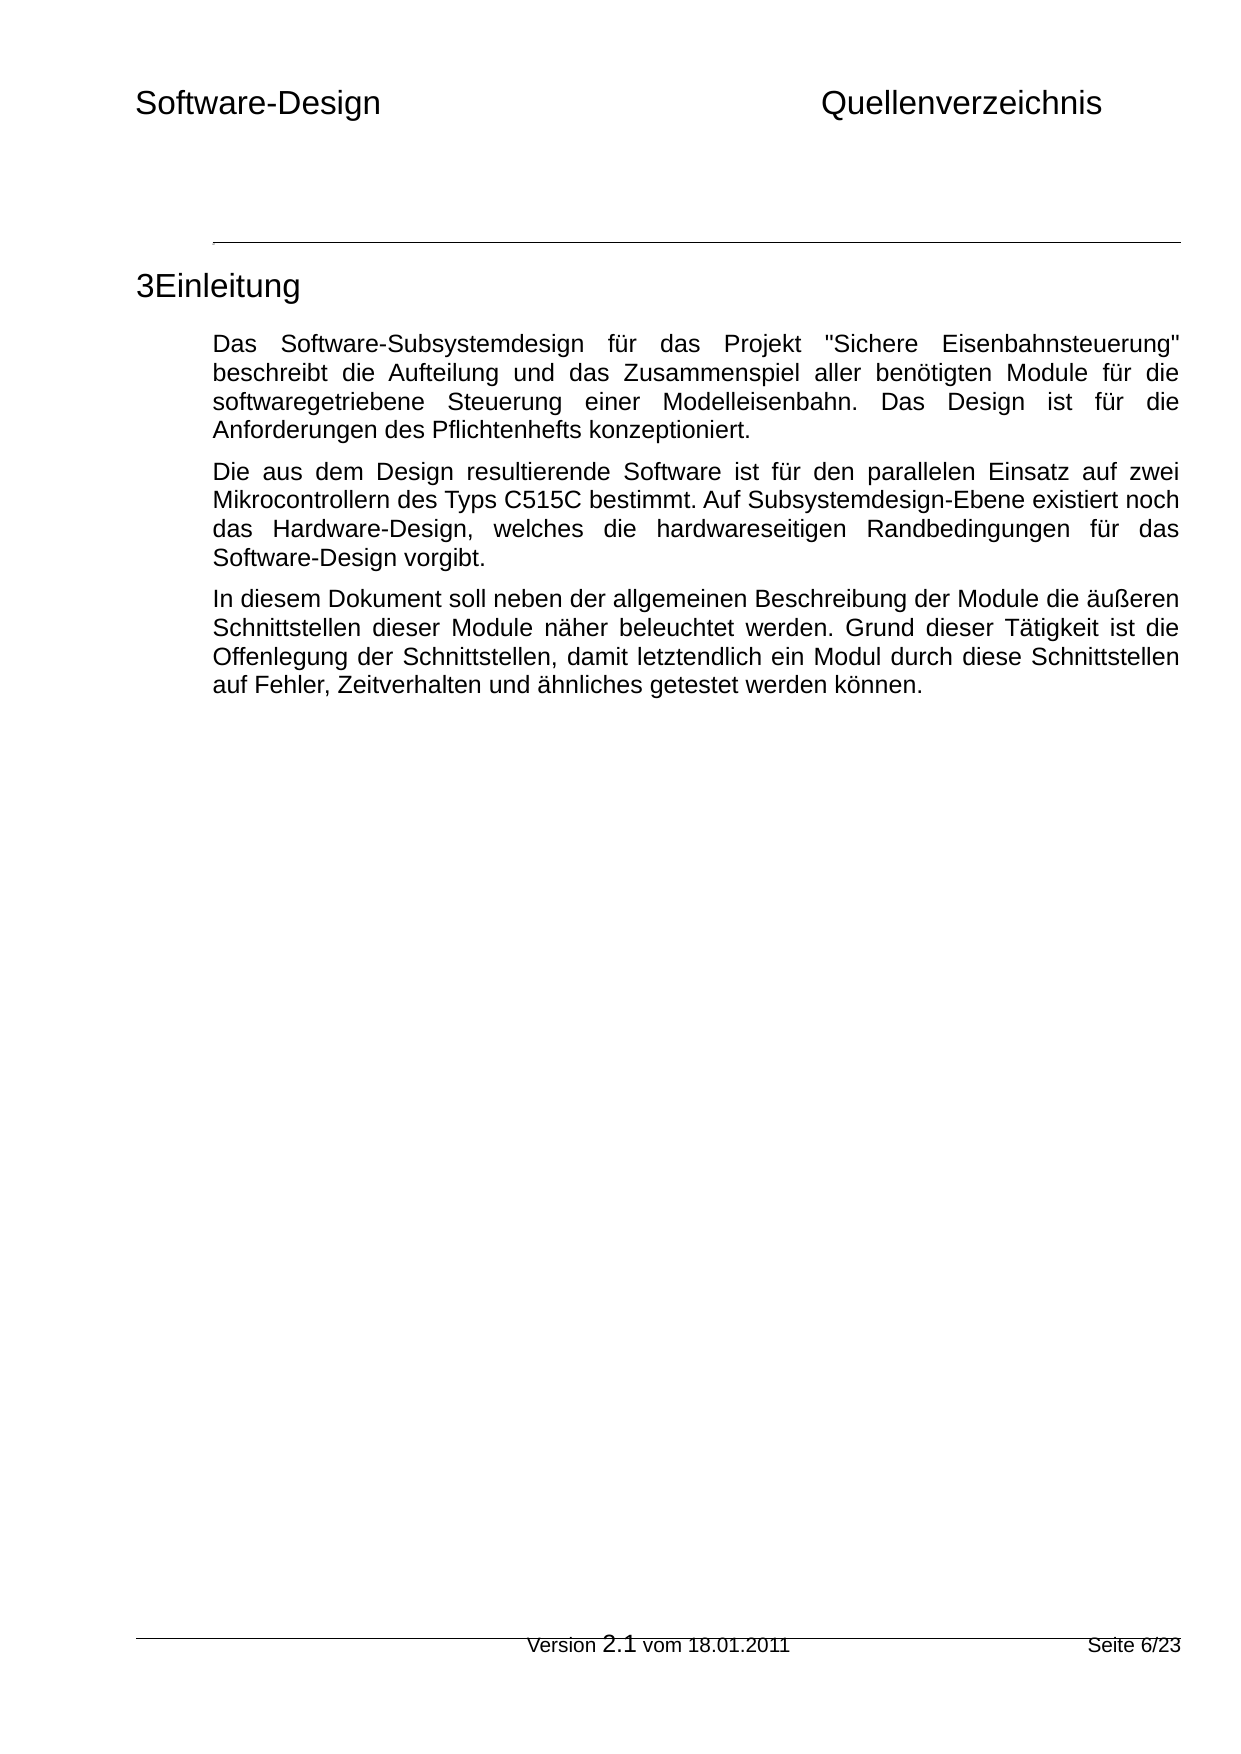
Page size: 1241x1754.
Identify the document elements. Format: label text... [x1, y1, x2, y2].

text In diesem Dokument soll neben der allgemeinen Beschreibung der Module die äußeren Schnittstellen dieser Module näher beleuchtet werden. Grund dieser Tätigkeit ist die Offenlegung der Schnittstellen, damit letztendlich ein Modul durch diese Schnittstellen auf Fehler, Zeitverhalten und ähnliches getestet werden können. [212, 584, 1181, 699]
text Die aus dem Design resultierende Software ist für den parallelen Einsatz auf zwei Mikrocontrollern des Typs C515C bestimmt. Auf Subsystemdesign-Ebene existiert noch das Hardware-Design, welches die hardwareseitigen Randbedingungen für das Software-Design vorgibt. [212, 457, 1181, 572]
subtitle Einleitung [136, 266, 1181, 304]
text Das Software-Subsystemdesign für das Projekt "Sichere Eisenbahnsteuerung" beschreibt die Aufteilung und das Zusammenspiel aller benötigten Module für die softwaregetriebene Steuerung einer Modelleisenbahn. Das Design ist für die Anforderungen des Pflichtenhefts konzeptioniert. [212, 329, 1181, 444]
